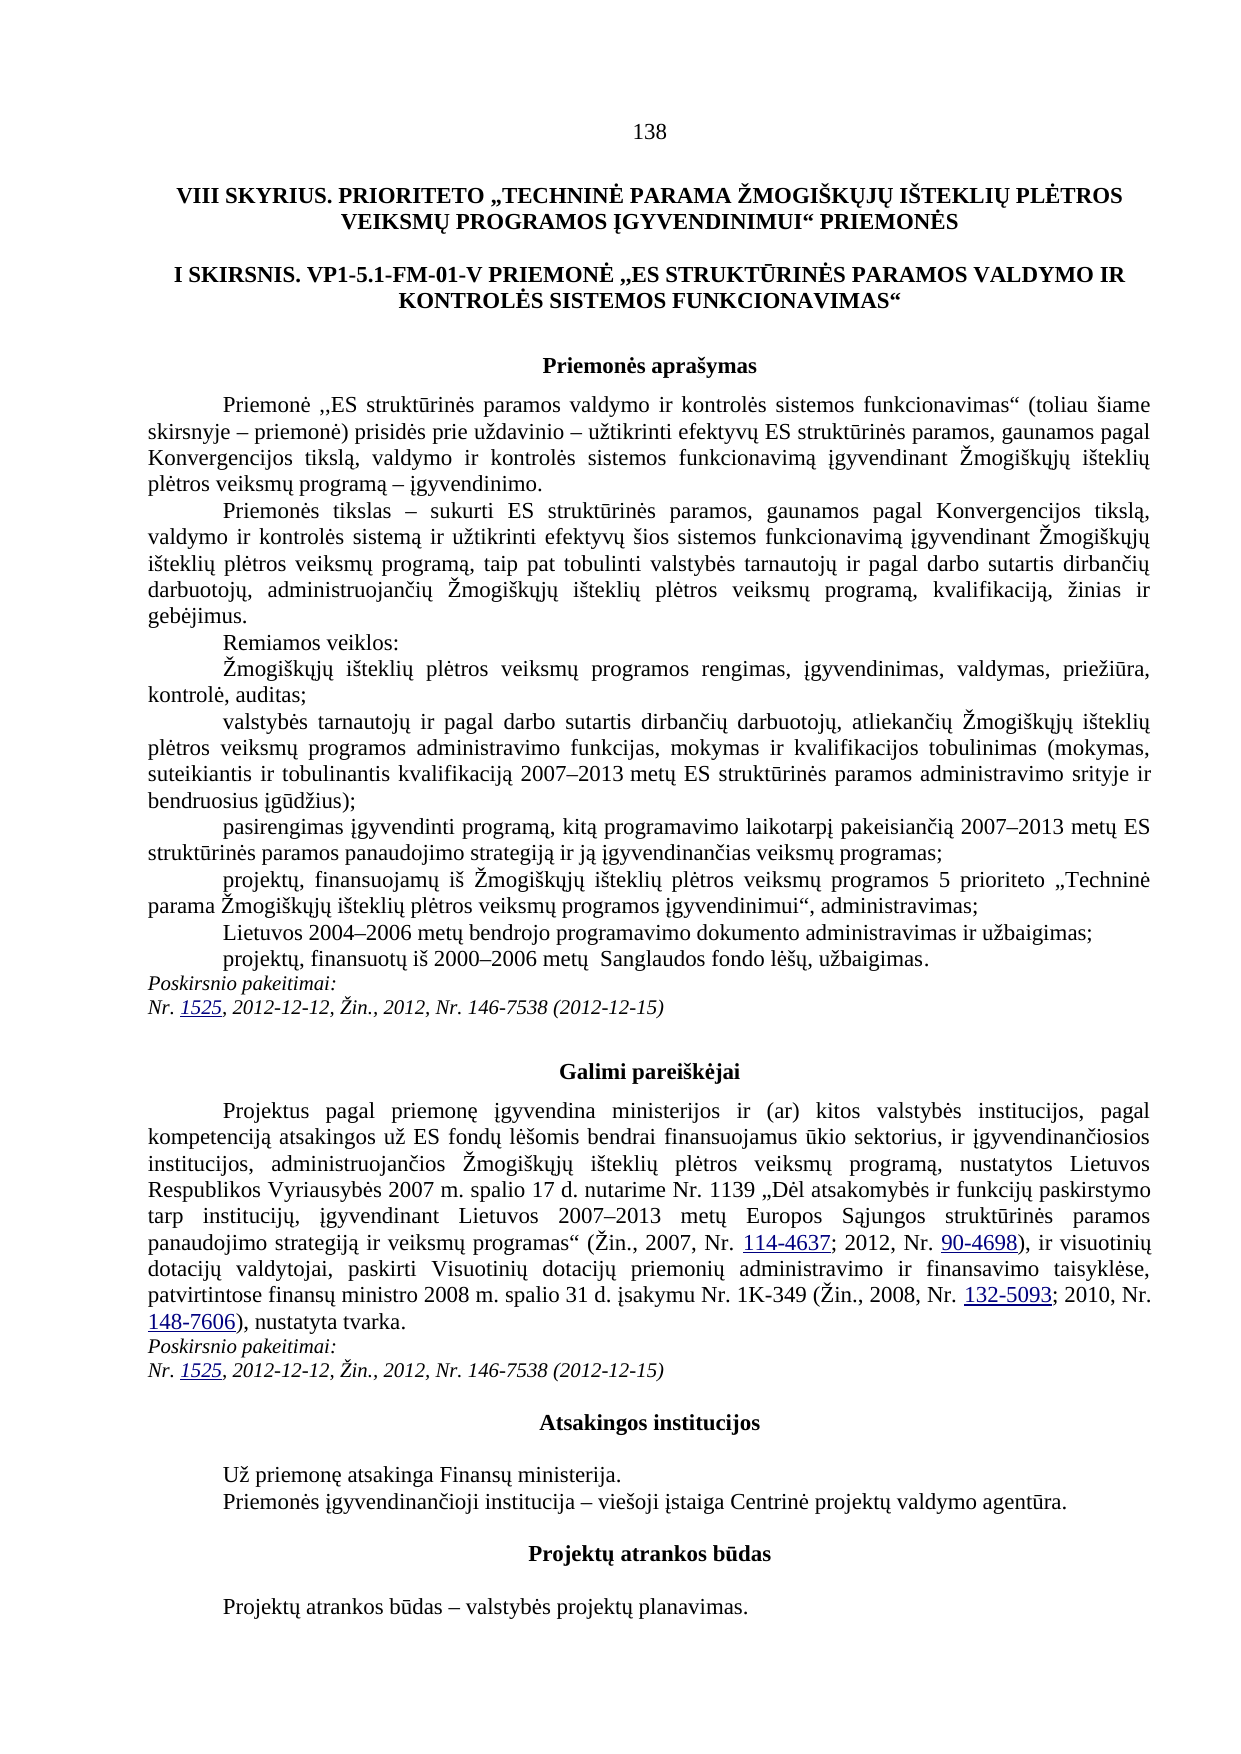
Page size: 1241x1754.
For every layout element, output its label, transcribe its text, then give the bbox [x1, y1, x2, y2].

text Remiamos veiklos: [148, 629, 1152, 655]
text Priemonės aprašymas [148, 353, 1152, 379]
text Priemonės tikslas – sukurti ES struktūrinės paramos, gaunamos pagal Konvergencijos tikslą, valdymo ir kontrolės sistemą ir užtikrinti efektyvų šios sistemos funkcionavimą įgyvendinant Žmogiškųjų išteklių plėtros veiksmų programą, taip pat tobulinti valstybės tarnautojų ir pagal darbo sutartis dirbančių darbuotojų, administruojančių Žmogiškųjų išteklių plėtros veiksmų programą, kvalifikaciją, žinias ir gebėjimus. [148, 497, 1152, 629]
text Atsakingos institucijos [148, 1409, 1152, 1435]
text Nr. 1525, 2012-12-12, Žin., 2012, Nr. 146-7538 (2012-12-15) [148, 1358, 1152, 1382]
text Projektų atrankos būdas [148, 1541, 1152, 1567]
text Poskirsnio pakeitimai: [148, 971, 1152, 995]
text Lietuvos 2004–2006 metų bendrojo programavimo dokumento administravimas ir užbaigimas; [148, 918, 1152, 945]
text Nr. 1525, 2012-12-12, Žin., 2012, Nr. 146-7538 (2012-12-15) [148, 995, 1152, 1019]
text Poskirsnio pakeitimai: [148, 1334, 1152, 1358]
text VIII SKYRIUS. PRIORITETO „TECHNINĖ PARAMA ŽMOGIŠKŲJŲ IŠTEKLIŲ PLĖTROS VEIKSMŲ PROGRAMOS ĮGYVENDINIMUI“ PRIEMONĖS [148, 182, 1152, 235]
text Žmogiškųjų išteklių plėtros veiksmų programos rengimas, įgyvendinimas, valdymas, priežiūra, kontrolė, auditas; [148, 655, 1152, 708]
text Priemonės įgyvendinančioji institucija – viešoji įstaiga Centrinė projektų valdymo agentūra. [148, 1488, 1152, 1514]
text projektų, finansuojamų iš Žmogiškųjų išteklių plėtros veiksmų programos 5 prioriteto „Techninė parama Žmogiškųjų išteklių plėtros veiksmų programos įgyvendinimui“, administravimas; [148, 866, 1152, 918]
text Projektų atrankos būdas – valstybės projektų planavimas. [148, 1593, 1152, 1619]
text valstybės tarnautojų ir pagal darbo sutartis dirbančių darbuotojų, atliekančių Žmogiškųjų išteklių plėtros veiksmų programos administravimo funkcijas, mokymas ir kvalifikacijos tobulinimas (mokymas, suteikiantis ir tobulinantis kvalifikaciją 2007–2013 metų ES struktūrinės paramos administravimo srityje ir bendruosius įgūdžius); [148, 708, 1152, 813]
text Už priemonę atsakinga Finansų ministerija. [148, 1461, 1152, 1488]
text Projektus pagal priemonę įgyvendina ministerijos ir (ar) kitos valstybės institucijos, pagal kompetenciją atsakingos už ES fondų lėšomis bendrai finansuojamus ūkio sektorius, ir įgyvendinančiosios institucijos, administruojančios Žmogiškųjų išteklių plėtros veiksmų programą, nustatytos Lietuvos Respublikos Vyriausybės 2007 m. spalio 17 d. nutarime Nr. 1139 „Dėl atsakomybės ir funkcijų paskirstymo tarp institucijų, įgyvendinant Lietuvos 2007–2013 metų Europos Sąjungos struktūrinės paramos panaudojimo strategiją ir veiksmų programas“ (Žin., 2007, Nr. 114-4637; 2012, Nr. 90-4698), ir visuotinių dotacijų valdytojai, paskirti Visuotinių dotacijų priemonių administravimo ir finansavimo taisyklėse, patvirtintose finansų ministro 2008 m. spalio 31 d. įsakymu Nr. 1K-349 (Žin., 2008, Nr. 132-5093; 2010, Nr. 148-7606), nustatyta tvarka. [148, 1097, 1152, 1334]
text projektų, finansuotų iš 2000–2006 metų Sanglaudos fondo lėšų, užbaigimas. [148, 945, 1152, 971]
text I SKIRSNIS. VP1-5.1-FM-01-V PRIEMONĖ ,,ES STRUKTŪRINĖS PARAMOS VALDYMO IR KONTROLĖS SISTEMOS FUNKCIONAVIMAS“ [148, 261, 1152, 314]
text Priemonė ,,ES struktūrinės paramos valdymo ir kontrolės sistemos funkcionavimas“ (toliau šiame skirsnyje – priemonė) prisidės prie uždavinio – užtikrinti efektyvų ES struktūrinės paramos, gaunamos pagal Konvergencijos tikslą, valdymo ir kontrolės sistemos funkcionavimą įgyvendinant Žmogiškųjų išteklių plėtros veiksmų programą – įgyvendinimo. [148, 391, 1152, 497]
text pasirengimas įgyvendinti programą, kitą programavimo laikotarpį pakeisiančią 2007–2013 metų ES struktūrinės paramos panaudojimo strategiją ir ją įgyvendinančias veiksmų programas; [148, 813, 1152, 866]
text Galimi pareiškėjai [148, 1058, 1152, 1084]
